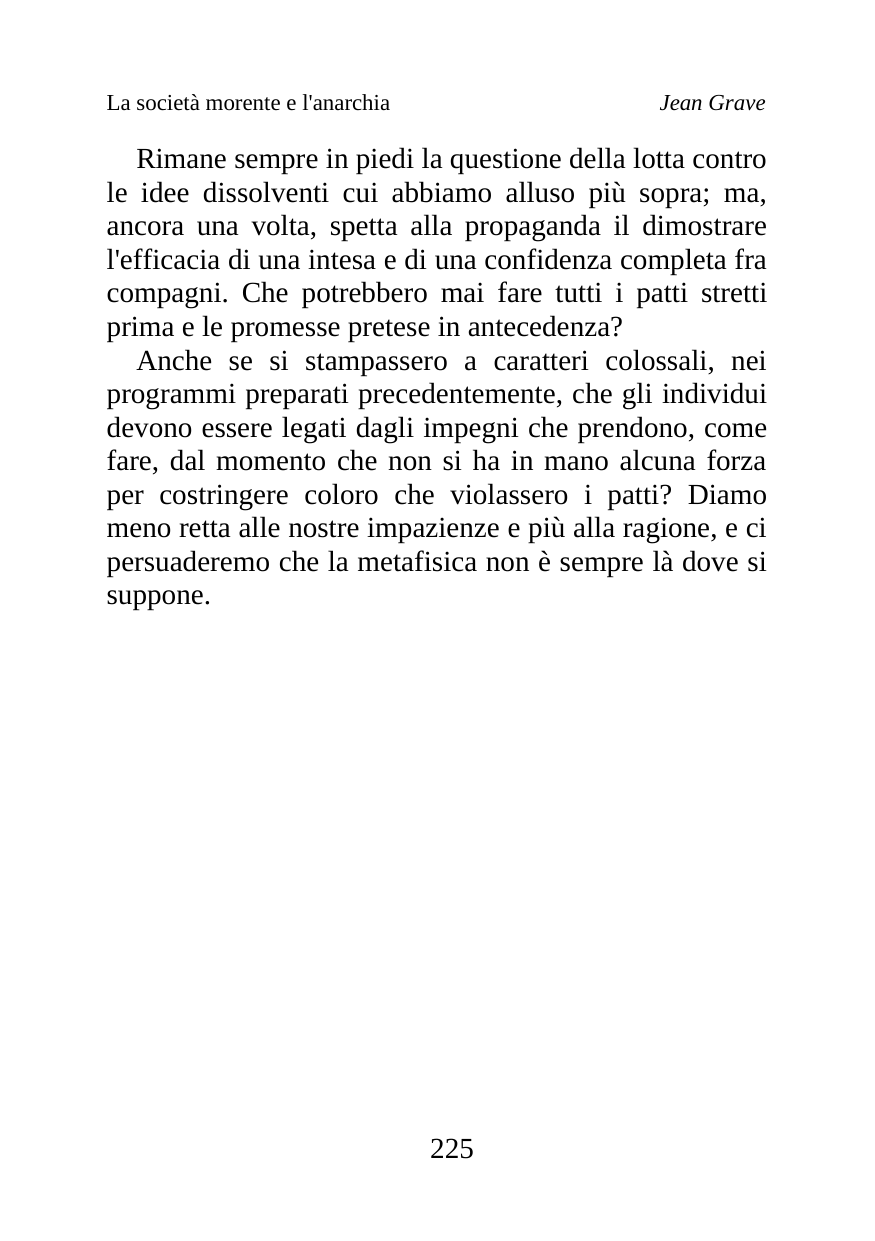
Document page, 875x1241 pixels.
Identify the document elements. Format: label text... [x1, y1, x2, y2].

text Rimane sempre in piedi la questione della lotta contro le idee dissolventi cui abbiamo alluso più sopra; ma, ancora una volta, spetta alla propaganda il dimostrare l'efficacia di una intesa e di una confidenza completa fra compagni. Che potrebbero mai fare tutti i patti stretti prima e le promesse pretese in antecedenza? [106, 141, 768, 343]
text Anche se si stampassero a caratteri colossali, nei programmi preparati precedentemente, che gli individui devono essere legati dagli impegni che prendono, come fare, dal momento che non si ha in mano alcuna forza per costringere coloro che violassero i patti? Diamo meno retta alle nostre impazienze e più alla ragione, e ci persuaderemo che la metafisica non è sempre là dove si suppone. [106, 343, 768, 611]
